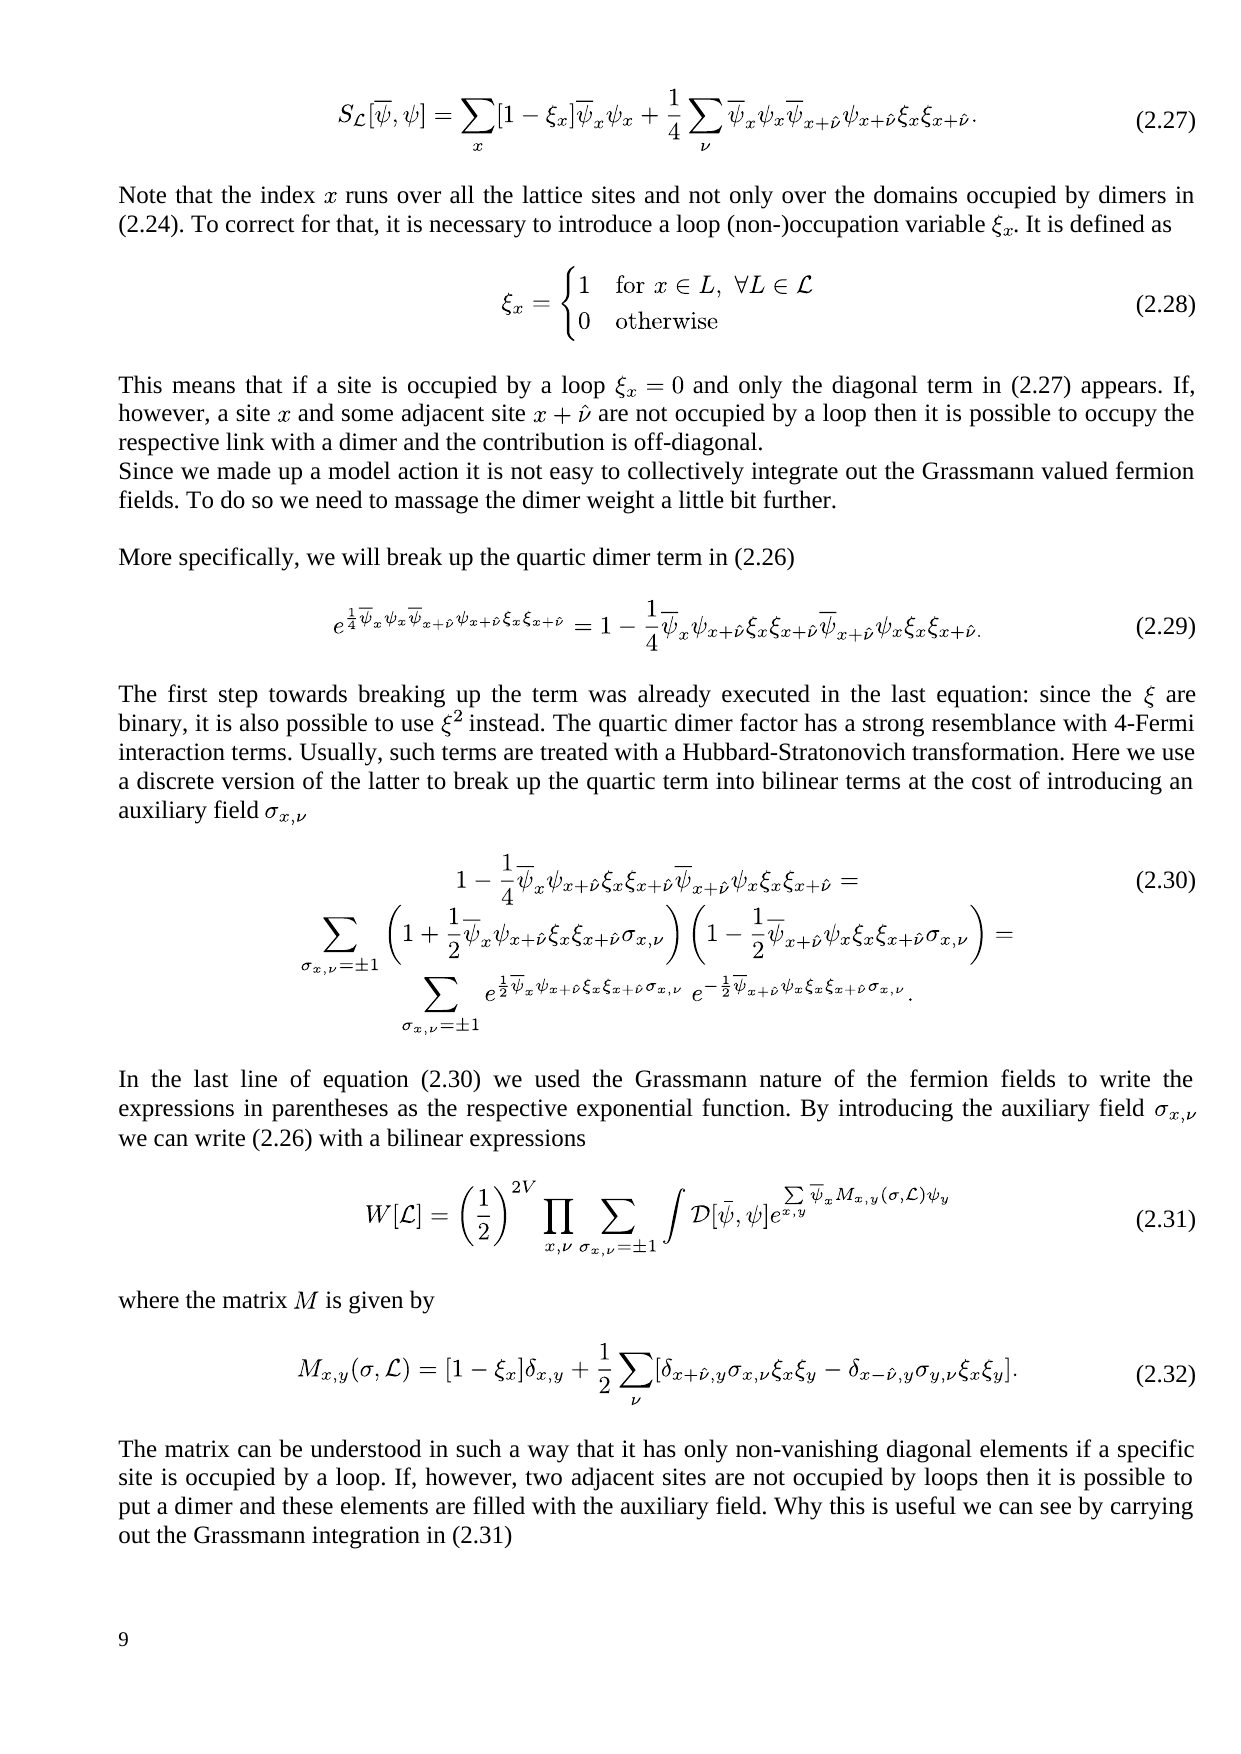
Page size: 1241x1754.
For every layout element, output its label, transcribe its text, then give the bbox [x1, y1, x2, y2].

text [118, 89, 473, 151]
text where the matrix is given by [118, 1285, 1196, 1314]
text In the last line of equation (2.30) we used the Grassmann nature of the fermion fields to write the expressions in parentheses as the respective exponential function. By introducing the auxiliary field we can write (2.26) with a bilinear expressions [118, 1064, 1196, 1152]
text This means that if a site is occupied by a loop and only the diagonal term in (2.27) appears. If, however, a site and some adjacent site are not occupied by a loop then it is possible to occupy the respective link with a dimer and the contribution is off-diagonal. [118, 370, 1196, 456]
text [118, 854, 506, 905]
text (2.32) [636, 1343, 1196, 1405]
text Note that the index runs over all the lattice sites and not only over the domains occupied by dimers in (2.24). To correct for that, it is necessary to introduce a loop (non-)occupation variable . It is defined as [118, 180, 1196, 237]
text [118, 1343, 631, 1405]
text [118, 600, 650, 651]
text [118, 1181, 602, 1257]
text [118, 266, 572, 341]
text The first step towards breaking up the term was already executed in the last equation: since the are binary, it is also possible to use instead. The quartic dimer factor has a strong resemblance with 4-Fermi interaction terms. Usually, such terms are treated with a Hubbard-Stratonovich transformation. Here we use a discrete version of the latter to break up the quartic term into bilinear terms at the cost of introducing an auxiliary field [118, 679, 1196, 825]
text (2.29) [654, 600, 1196, 651]
text (2.30) [509, 854, 1196, 905]
text (2.28) [575, 266, 1196, 341]
text (2.31) [603, 1181, 1196, 1257]
text More specifically, we will break up the quartic dimer term in (2.26) [118, 542, 1196, 571]
text (2.27) [705, 89, 1196, 151]
text The matrix can be understood in such a way that it has only non-vanishing diagonal elements if a specific site is occupied by a loop. If, however, two adjacent sites are not occupied by loops then it is possible to put a dimer and these elements are filled with the auxiliary field. Why this is useful we can see by carrying out the Grassmann integration in (2.31) [118, 1434, 1196, 1549]
text Since we made up a model action it is not easy to collectively integrate out the Grassmann valued fermion fields. To do so we need to massage the dimer weight a little bit further. [118, 456, 1196, 513]
